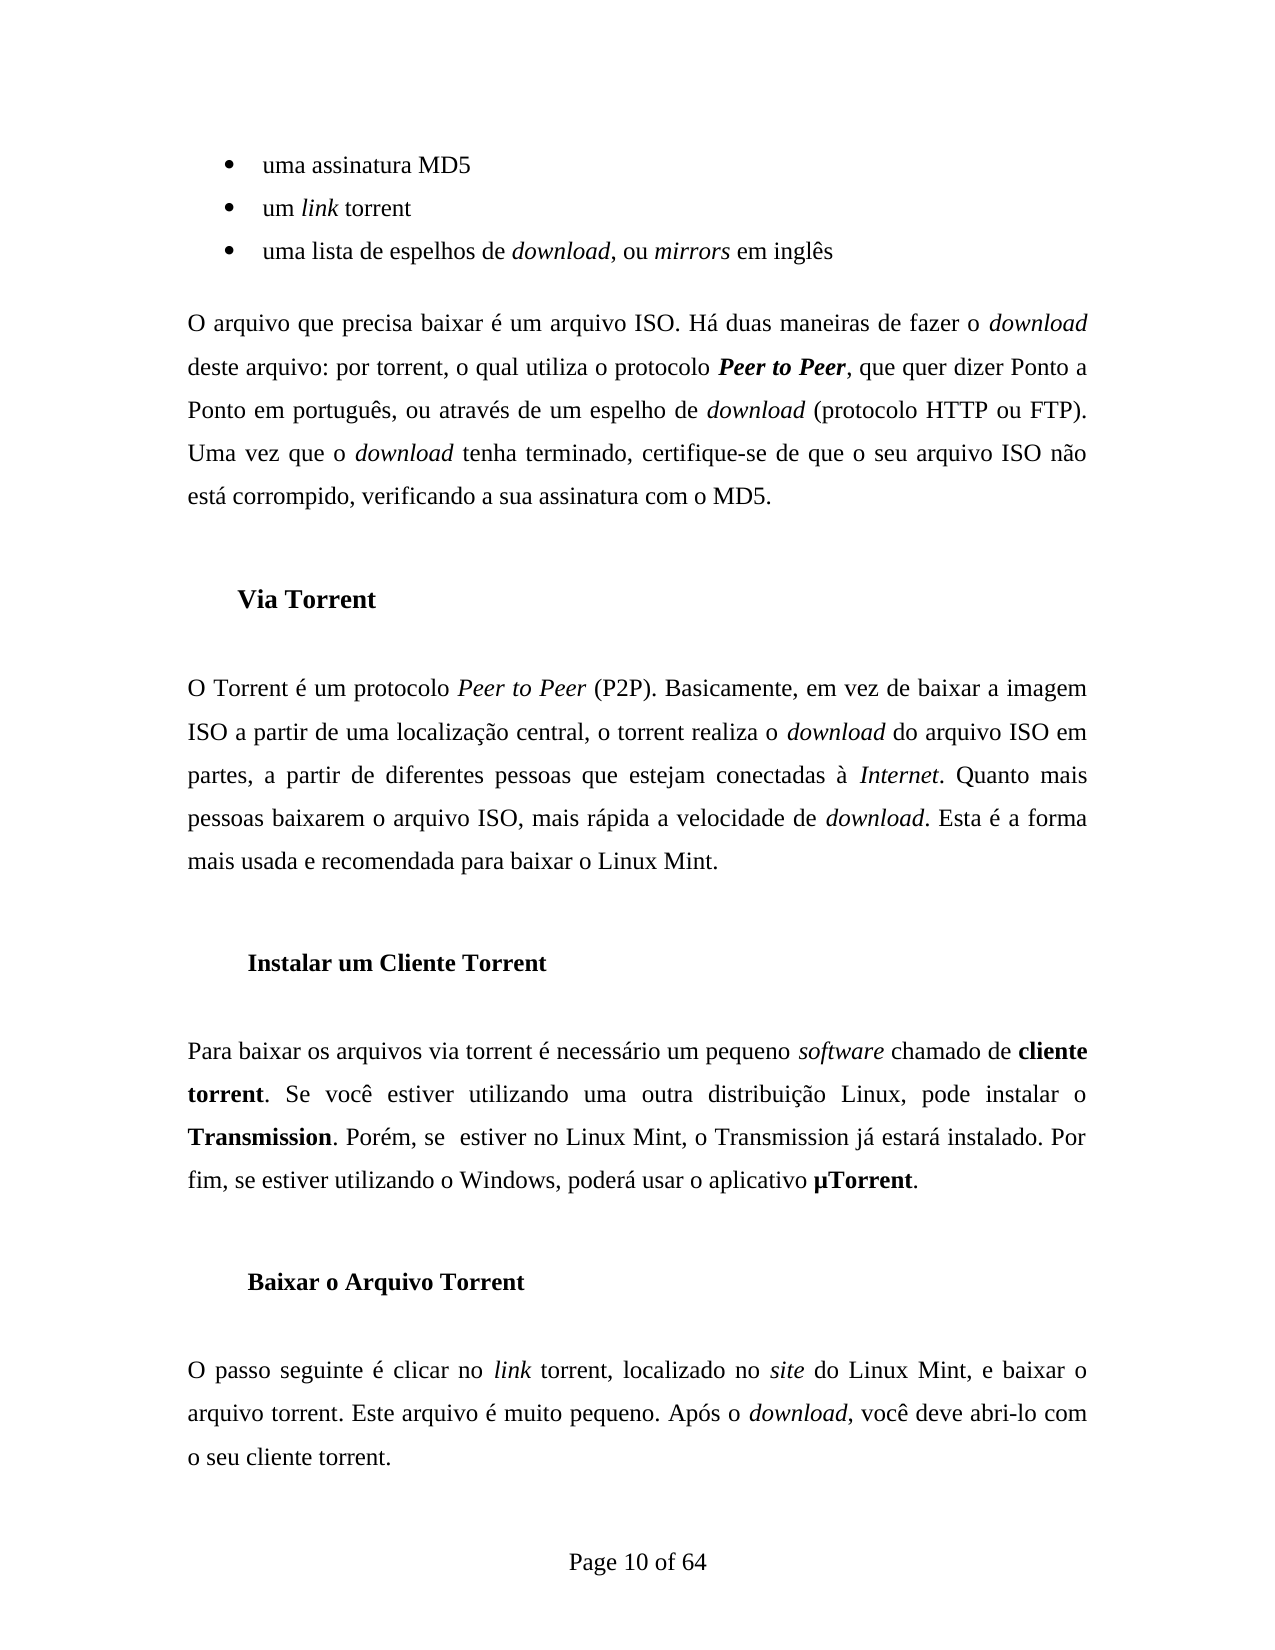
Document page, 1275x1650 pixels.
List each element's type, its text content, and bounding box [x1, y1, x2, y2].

list uma lista de espelhos de download, ou mirrors em inglês [225, 236, 1087, 265]
list uma assinatura MD5 [225, 150, 1087, 179]
subtitle Via Torrent [187, 583, 1087, 614]
list um link torrent [225, 193, 1087, 222]
text O Torrent é um protocolo Peer to Peer (P2P). Basicamente, em vez de baixar a imagem ISO a partir de uma localização central, o torrent realiza o download do arquivo ISO em partes, a partir de diferentes pessoas que estejam conectadas à Internet. Quanto mais pessoas baixarem o arquivo ISO, mais rápida a velocidade de download. Esta é a forma mais usada e recomendada para baixar o Linux Mint. [187, 673, 1087, 875]
subtitle Instalar um Cliente Torrent [187, 948, 1087, 977]
text Para baixar os arquivos via torrent é necessário um pequeno software chamado de cliente torrent. Se você estiver utilizando uma outra distribuição Linux, pode instalar o Transmission. Porém, se estiver no Linux Mint, o Transmission já estará instalado. Por fim, se estiver utilizando o Windows, poderá usar o aplicativo μTorrent. [187, 1036, 1087, 1194]
text O arquivo que precisa baixar é um arquivo ISO. Há duas maneiras de fazer o download deste arquivo: por torrent, o qual utiliza o protocolo Peer to Peer, que quer dizer Ponto a Ponto em português, ou através de um espelho de download (protocolo HTTP ou FTP). Uma vez que o download tenha terminado, certifique-se de que o seu arquivo ISO não está corrompido, verificando a sua assinatura com o MD5. [187, 308, 1087, 510]
text O passo seguinte é clicar no link torrent, localizado no site do Linux Mint, e baixar o arquivo torrent. Este arquivo é muito pequeno. Após o download, você deve abri-lo com o seu cliente torrent. [187, 1355, 1087, 1470]
